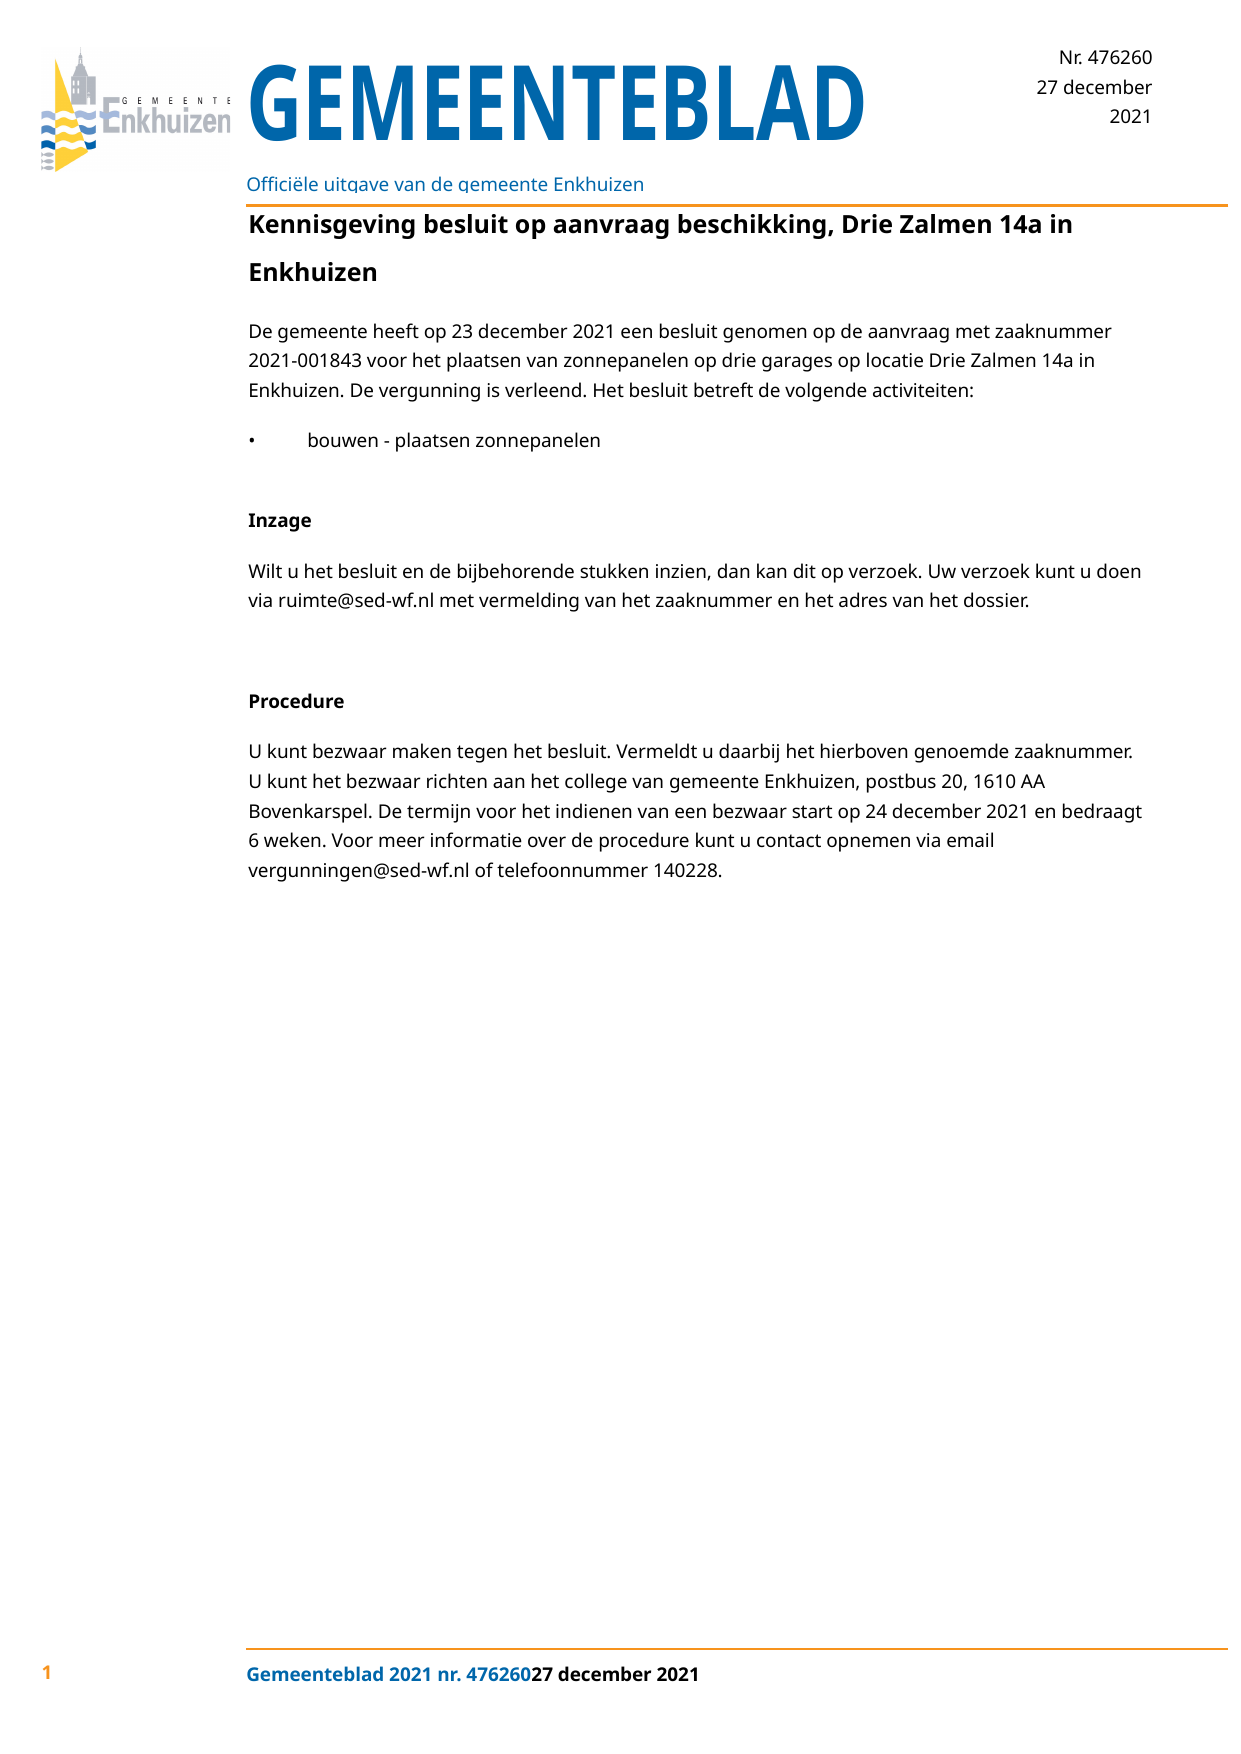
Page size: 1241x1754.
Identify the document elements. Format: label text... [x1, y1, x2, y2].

text Procedure [248, 688, 1152, 714]
text Kennisgeving besluit op aanvraag beschikking, Drie Zalmen 14a in Enkhuizen [248, 207, 1152, 288]
list bouwen - plaatsen zonnepanelen [248, 427, 1152, 453]
text Wilt u het besluit en de bijbehorende stukken inzien, dan kan dit op verzoek. Uw verzoek kunt u doen via ruimte@sed-wf.nl met vermelding van het zaaknummer en het adres van het dossier. [248, 558, 1152, 613]
picture [41, 47, 231, 172]
text U kunt bezwaar maken tegen het besluit. Vermeldt u daarbij het hierboven genoemde zaaknummer. U kunt het bezwaar richten aan het college van gemeente Enkhuizen, postbus 20, 1610 AA Bovenkarspel. De termijn voor het indienen van een bezwaar start op 24 december 2021 en bedraagt 6 weken. Voor meer informatie over de procedure kunt u contact opnemen via email vergunningen@sed-wf.nl of telefoonnummer 140228. [248, 739, 1152, 883]
text Inzage [248, 507, 1152, 533]
text De gemeente heeft op 23 december 2021 een besluit genomen op de aanvraag met zaaknummer 2021-001843 voor het plaatsen van zonnepanelen op drie garages op locatie Drie Zalmen 14a in Enkhuizen. De vergunning is verleend. Het besluit betreft de volgende activiteiten: [248, 318, 1152, 403]
